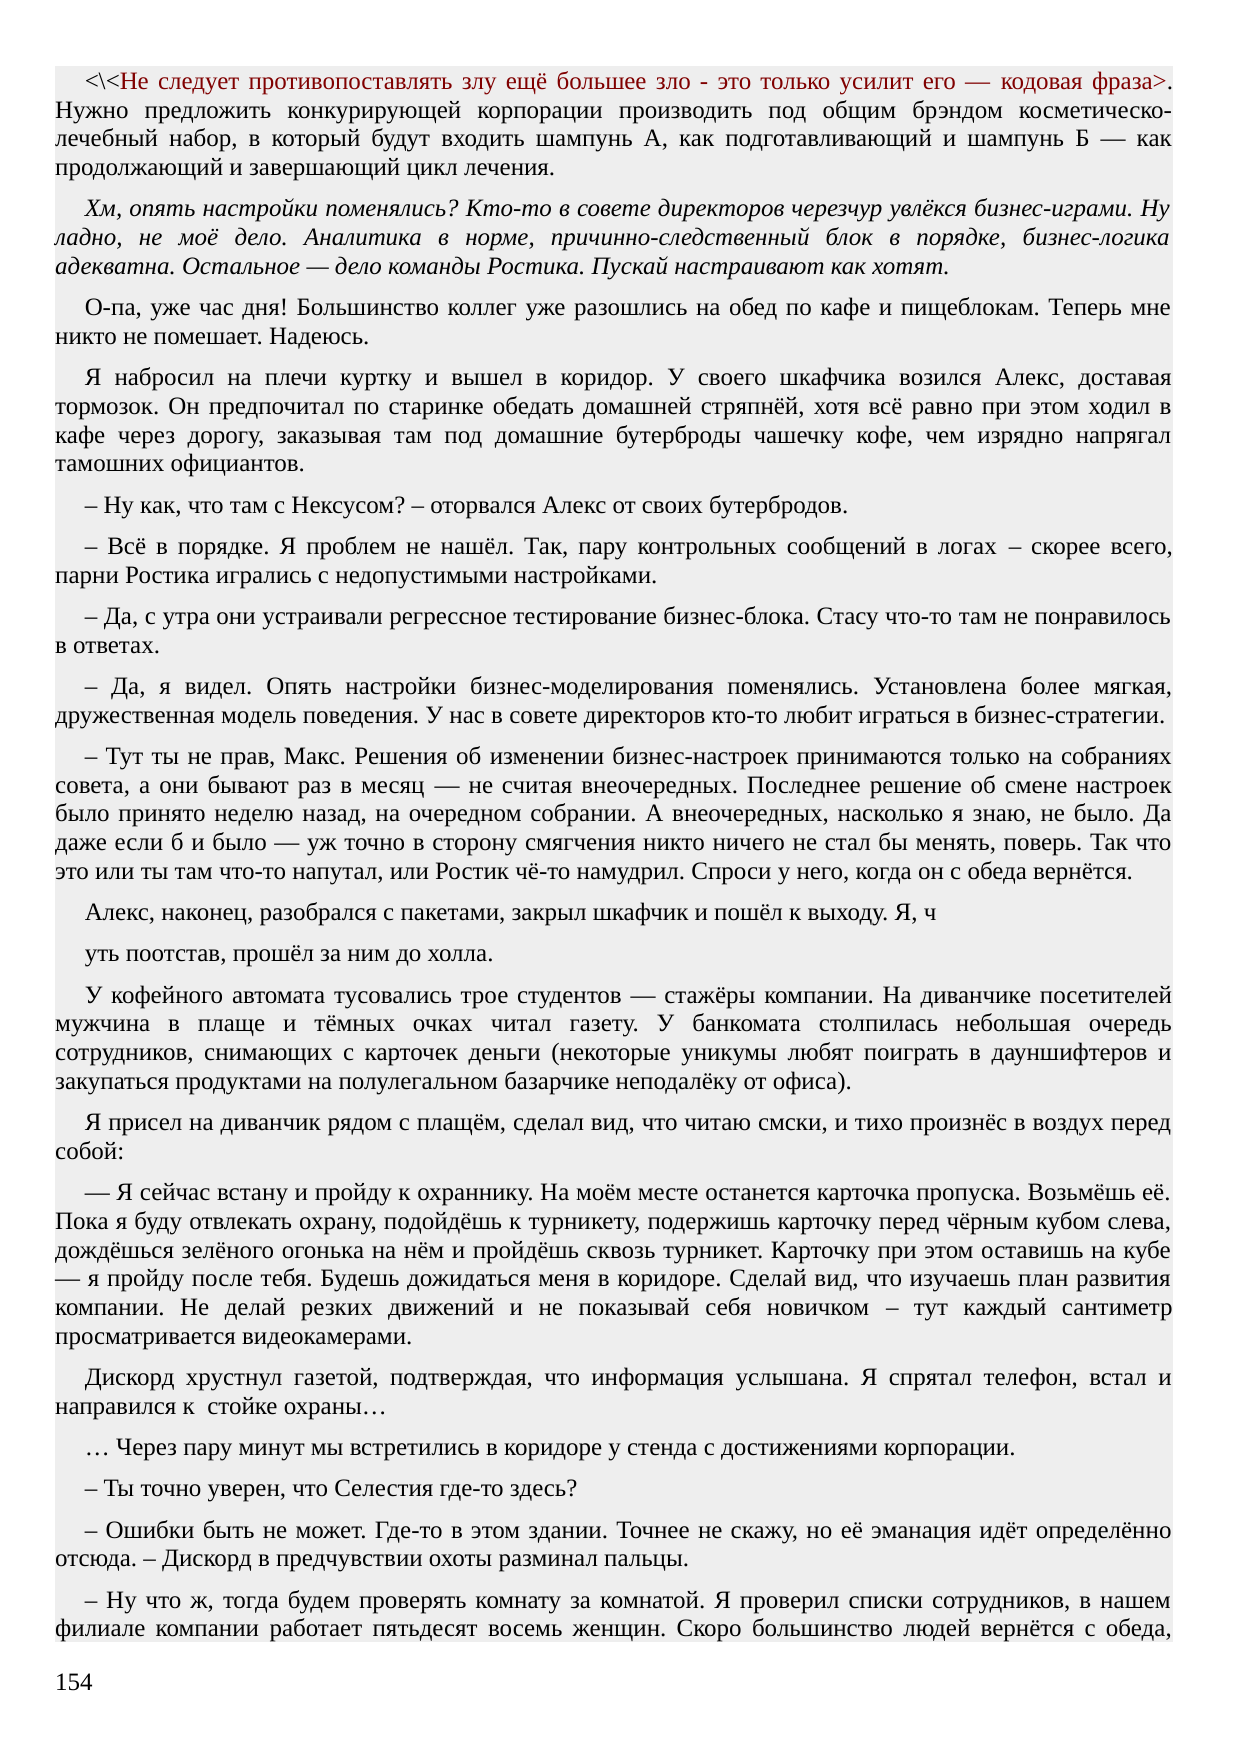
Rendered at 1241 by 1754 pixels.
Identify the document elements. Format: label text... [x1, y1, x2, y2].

text Хм, опять настройки поменялись? Кто-то в совете директоров черезчур увлёкся бизнес-играми. Ну ладно, не моё дело. Аналитика в норме, причинно-следственный блок в порядке, бизнес-логика адекватна. Остальное — дело команды Ростика. Пускай настраивают как хотят. [55, 193, 1173, 280]
text – Ну что ж, тогда будем проверять комнату за комнатой. Я проверил списки сотрудников, в нашем филиале компании работает пятьдесят восемь женщин. Скоро большинство людей вернётся с обеда, [55, 1585, 1173, 1642]
text Я набросил на плечи куртку и вышел в коридор. У своего шкафчика возился Алекс, доставая тормозок. Он предпочитал по старинке обедать домашней стряпнёй, хотя всё равно при этом ходил в кафе через дорогу, заказывая там под домашние бутерброды чашечку кофе, чем изрядно напрягал тамошних официантов. [55, 362, 1173, 477]
text Дискорд хрустнул газетой, подтверждая, что информация услышана. Я спрятал телефон, встал и направился к стойке охраны… [55, 1362, 1173, 1420]
text О-па, уже час дня! Большинство коллег уже разошлись на обед по кафе и пищеблокам. Теперь мне никто не помешает. Надеюсь. [55, 292, 1173, 350]
text – Тут ты не прав, Макс. Решения об изменении бизнес-настроек принимаются только на собраниях совета, а они бывают раз в месяц — не считая внеочередных. Последнее решение об смене настроек было принято неделю назад, на очередном собрании. А внеочередных, насколько я знаю, не было. Да даже если б и было — уж точно в сторону смягчения никто ничего не стал бы менять, поверь. Так что это или ты там что-то напутал, или Ростик чё-то намудрил. Спроси у него, когда он с обеда вернётся. [55, 741, 1173, 885]
text Алекс, наконец, разобрался с пакетами, закрыл шкафчик и пошёл к выходу. Я, ч [55, 897, 1173, 926]
text – Ты точно уверен, что Селестия где-то здесь? [55, 1473, 1173, 1502]
text – Ошибки быть не может. Где-то в этом здании. Точнее не скажу, но её эманация идёт определённо отсюда. – Дискорд в предчувствии охоты разминал пальцы. [55, 1515, 1173, 1572]
text — Я сейчас встану и пройду к охраннику. На моём месте останется карточка пропуска. Возьмёшь её. Пока я буду отвлекать охрану, подойдёшь к турникету, подержишь карточку перед чёрным кубом слева, дождёшься зелёного огонька на нём и пройдёшь сквозь турникет. Карточку при этом оставишь на кубе — я пройду после тебя. Будешь дожидаться меня в коридоре. Сделай вид, что изучаешь план развития компании. Не делай резких движений и не показывай себя новичком – тут каждый сантиметр просматривается видеокамерами. [55, 1177, 1173, 1350]
text Я присел на диванчик рядом с плащём, сделал вид, что читаю смски, и тихо произнёс в воздух перед собой: [55, 1107, 1173, 1165]
text … Через пару минут мы встретились в коридоре у стенда с достижениями корпорации. [55, 1432, 1173, 1461]
text – Ну как, что там с Нексусом? – оторвался Алекс от своих бутербродов. [55, 490, 1173, 518]
text – Да, я видел. Опять настройки бизнес-моделирования поменялись. Установлена более мягкая, дружественная модель поведения. У нас в совете директоров кто-то любит играться в бизнес-стратегии. [55, 671, 1173, 728]
text <\<Не следует противопоставлять злу ещё большее зло - это только усилит его — кодовая фраза>. Нужно предложить конкурирующей корпорации производить под общим брэндом косметическо-лечебный набор, в который будут входить шампунь А, как подготавливающий и шампунь Б — как продолжающий и завершающий цикл лечения. [55, 66, 1173, 181]
text У кофейного автомата тусовались трое студентов — стажёры компании. На диванчике посетителей мужчина в плаще и тёмных очках читал газету. У банкомата столпилась небольшая очередь сотрудников, снимающих с карточек деньги (некоторые уникумы любят поиграть в дауншифтеров и закупаться продуктами на полулегальном базарчике неподалёку от офиса). [55, 980, 1173, 1095]
text – Всё в порядке. Я проблем не нашёл. Так, пару контрольных сообщений в логах – скорее всего, парни Ростика игрались с недопустимыми настройками. [55, 531, 1173, 588]
text уть поотстав, прошёл за ним до холла. [55, 938, 1173, 967]
text – Да, с утра они устраивали регрессное тестирование бизнес-блока. Стасу что-то там не понравилось в ответах. [55, 601, 1173, 658]
